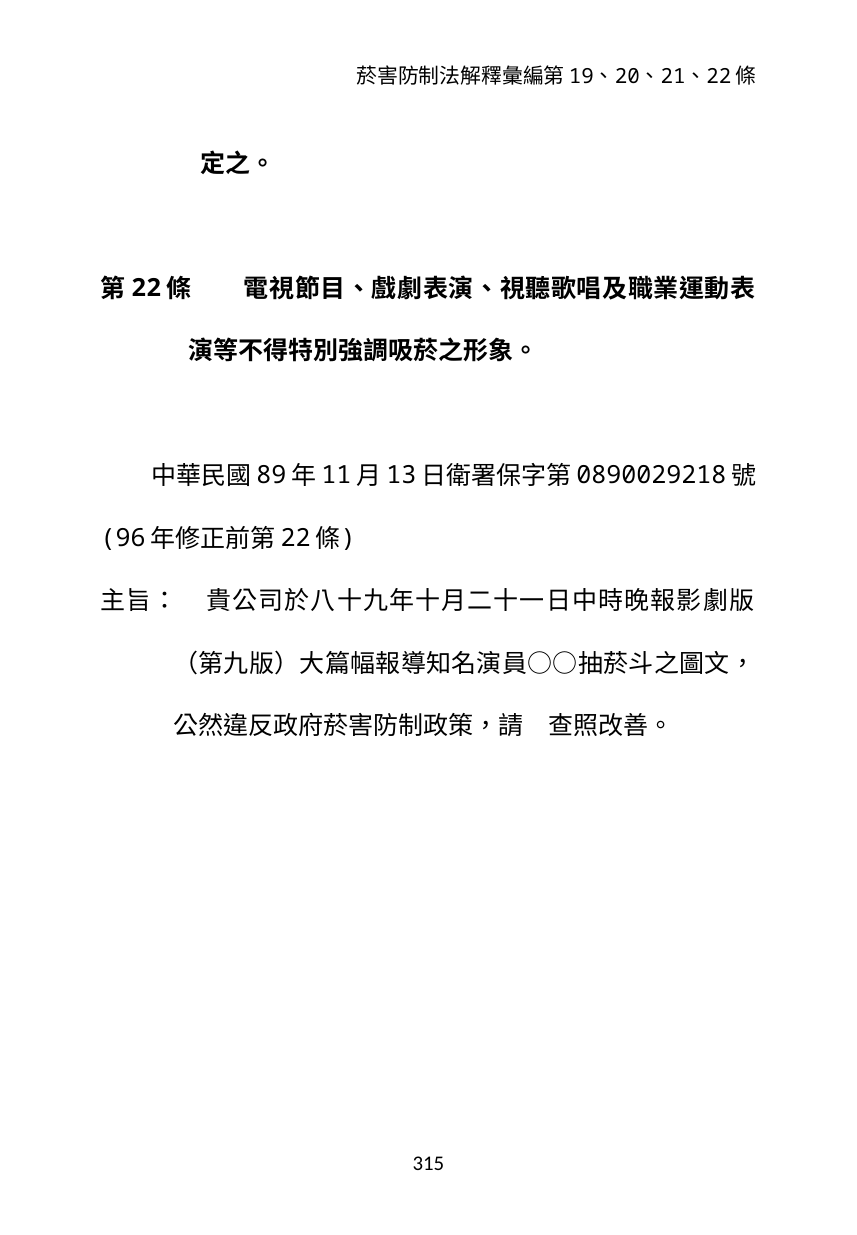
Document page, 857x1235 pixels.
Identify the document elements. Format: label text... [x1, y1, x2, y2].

list 定之。 [200, 119, 756, 182]
list 主旨： 貴公司於八十九年十月二十一日中時晚報影劇版（第九版）大篇幅報導知名演員○○抽菸斗之圖文，公然違反政府菸害防制政策，請 查照改善。 [100, 557, 756, 744]
list 第22條 電視節目、戲劇表演、視聽歌唱及職業運動表演等不得特別強調吸菸之形象。 [100, 244, 756, 369]
list 中華民國89年11月13日衛署保字第0890029218號 [100, 432, 756, 494]
list (96年修正前第22條) [100, 494, 756, 557]
